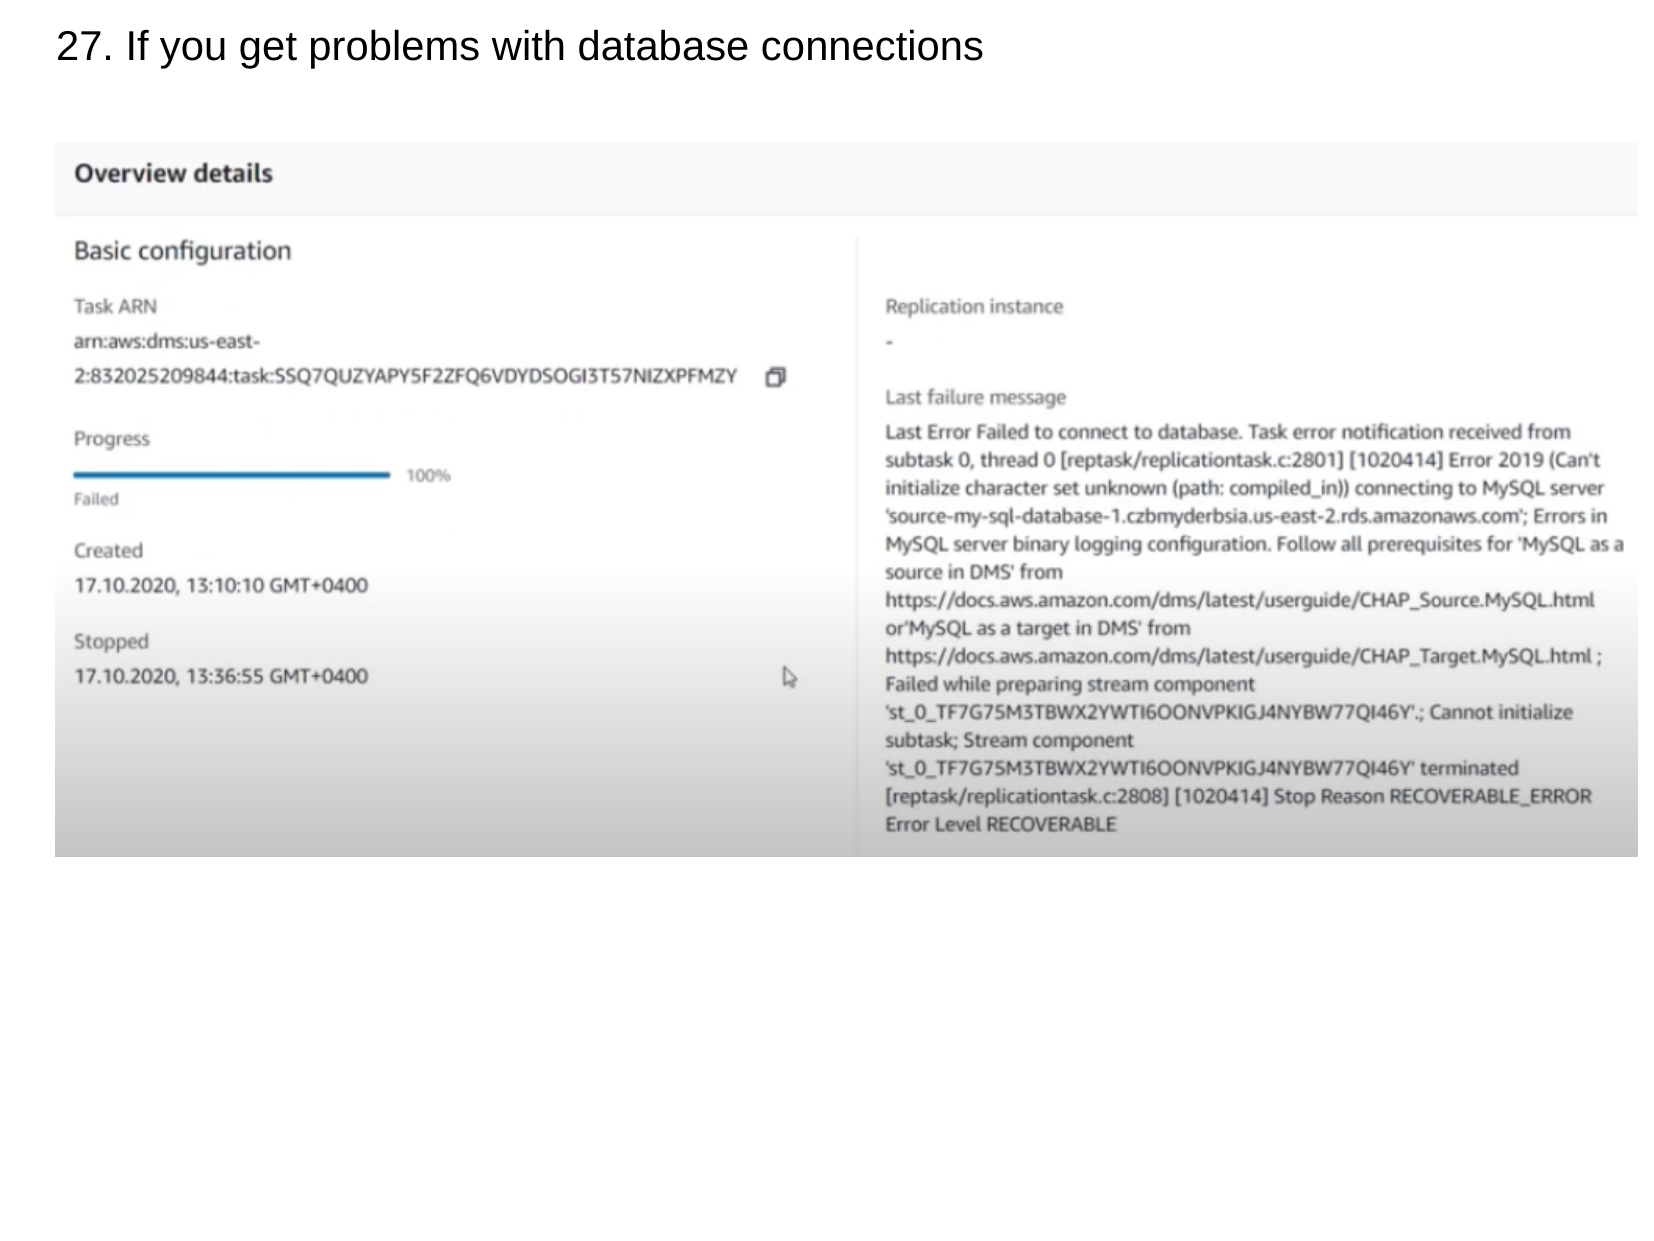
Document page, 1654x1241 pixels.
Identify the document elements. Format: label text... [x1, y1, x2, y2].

picture [55, 142, 1638, 857]
text_box 27. If you get problems with database connections [55, 18, 1545, 92]
